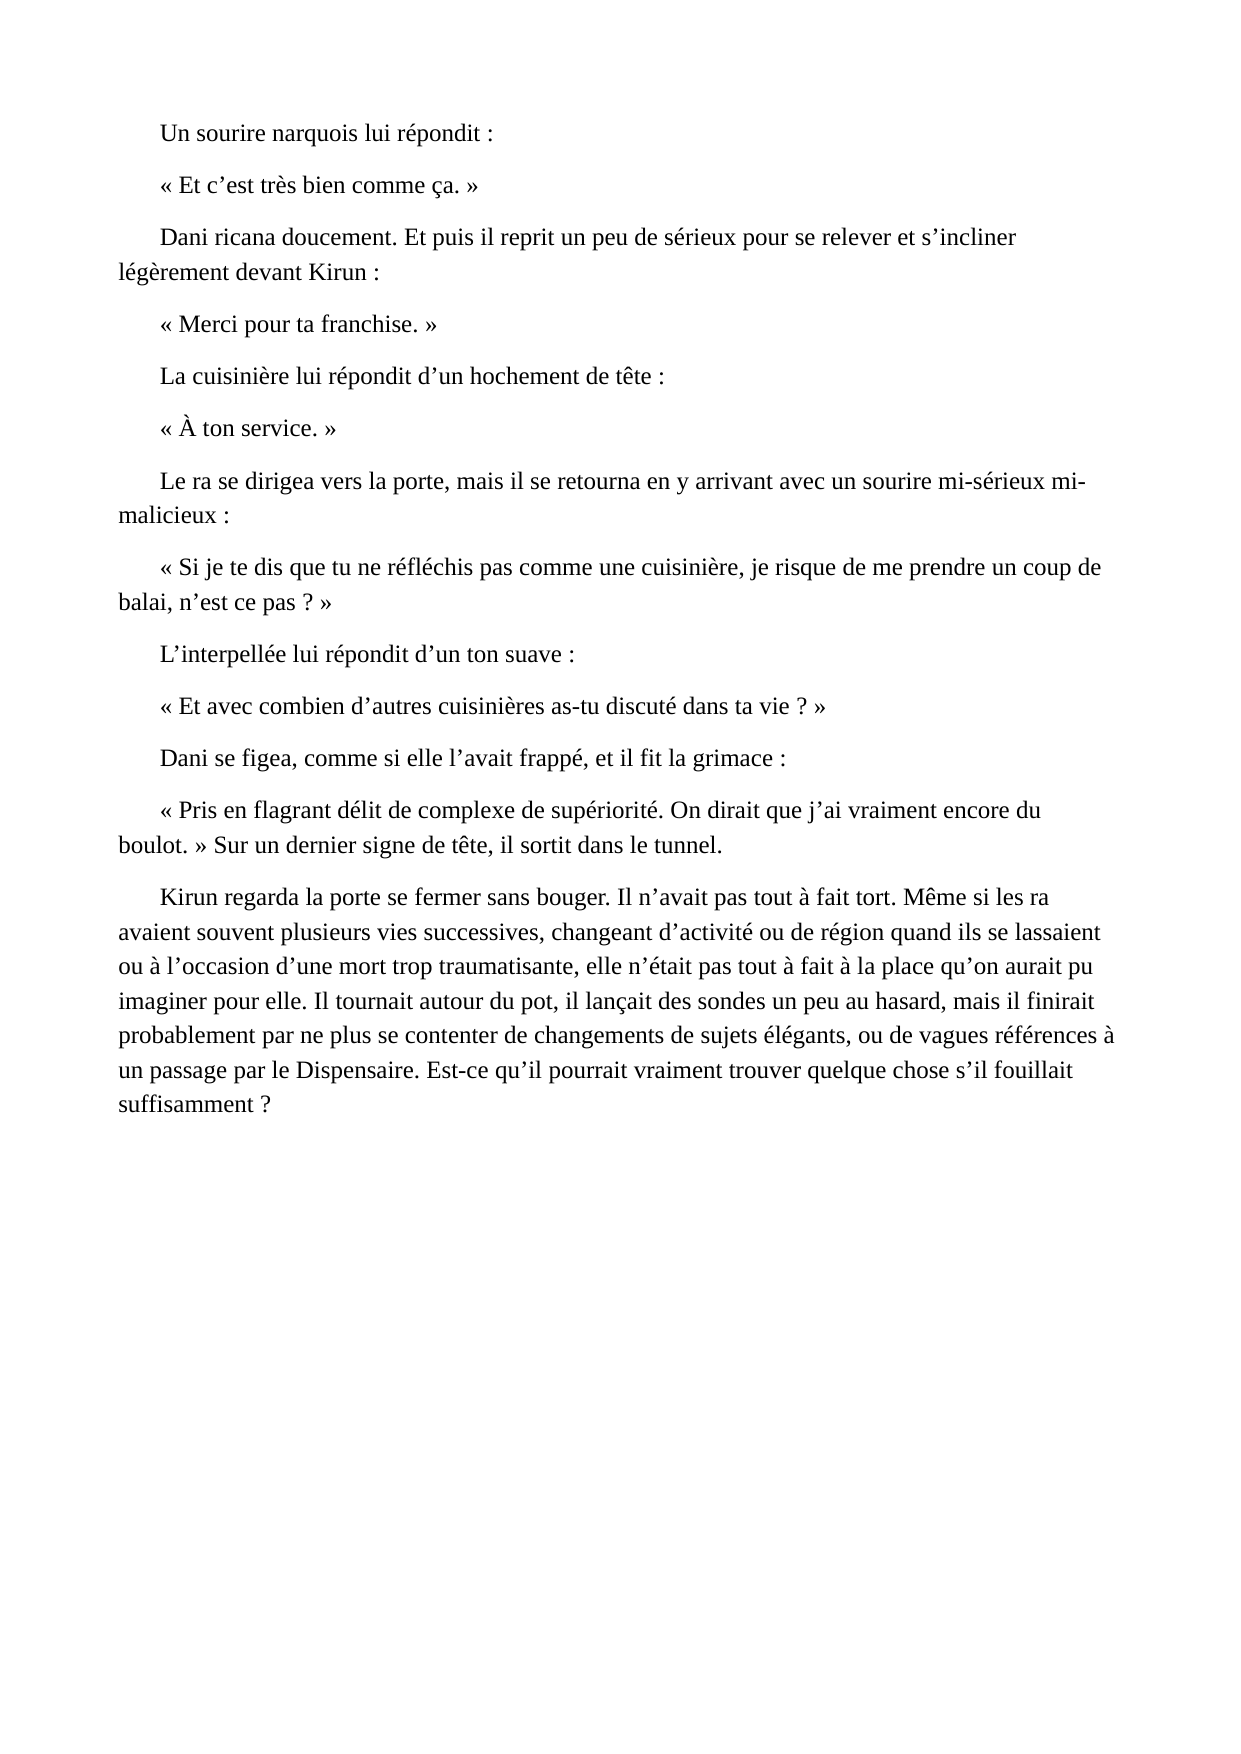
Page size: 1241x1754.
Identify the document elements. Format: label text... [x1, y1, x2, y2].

text « Merci pour ta franchise. » [118, 309, 1122, 338]
text L’interpellée lui répondit d’un ton suave : [118, 639, 1122, 668]
text « Si je te dis que tu ne réfléchis pas comme une cuisinière, je risque de me prendre un coup de balai, n’est ce pas ? » [118, 552, 1122, 616]
text « Pris en flagrant délit de complexe de supériorité. On dirait que j’ai vraiment encore du boulot. » Sur un dernier signe de tête, il sortit dans le tunnel. [118, 796, 1122, 859]
text La cuisinière lui répondit d’un hochement de tête : [118, 361, 1122, 390]
text Le ra se dirigea vers la porte, mais il se retourna en y arrivant avec un sourire mi-sérieux mi-malicieux : [118, 466, 1122, 529]
text « Et c’est très bien comme ça. » [118, 170, 1122, 199]
text « Et avec combien d’autres cuisinières as-tu discuté dans ta vie ? » [118, 691, 1122, 720]
text Dani ricana doucement. Et puis il reprit un peu de sérieux pour se relever et s’incliner légèrement devant Kirun : [118, 222, 1122, 286]
text « À ton service. » [118, 413, 1122, 442]
text Dani se figea, comme si elle l’avait frappé, et il fit la grimace : [118, 743, 1122, 772]
text Un sourire narquois lui répondit : [118, 118, 1122, 147]
text Kirun regarda la porte se fermer sans bouger. Il n’avait pas tout à fait tort. Même si les ra avaient souvent plusieurs vies successives, changeant d’activité ou de région quand ils se lassaient ou à l’occasion d’une mort trop traumatisante, elle n’était pas tout à fait à la place qu’on aurait pu imaginer pour elle. Il tournait autour du pot, il lançait des sondes un peu au hasard, mais il finirait probablement par ne plus se contenter de changements de sujets élégants, ou de vagues références à un passage par le Dispensaire. Est-ce qu’il pourrait vraiment trouver quelque chose s’il fouillait suffisamment ? [118, 882, 1122, 1118]
